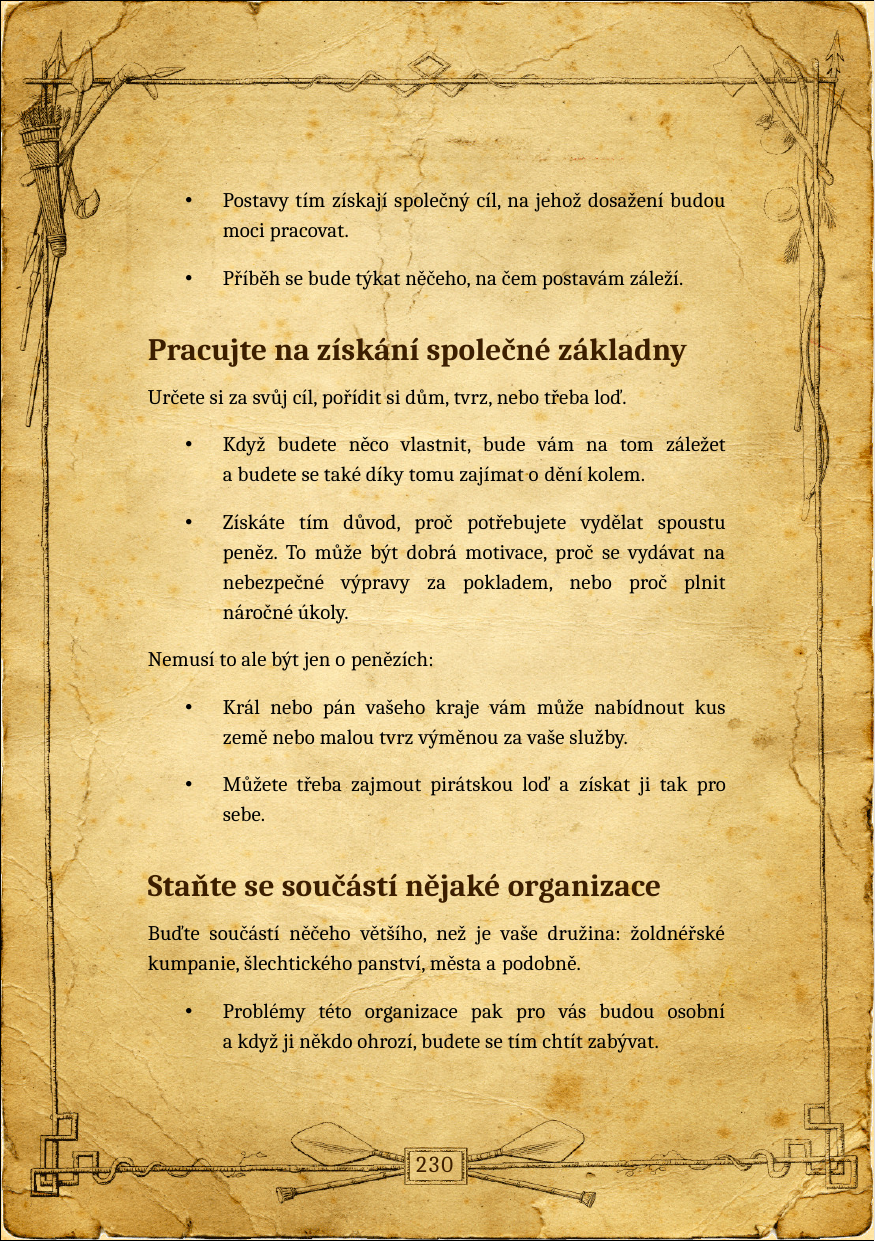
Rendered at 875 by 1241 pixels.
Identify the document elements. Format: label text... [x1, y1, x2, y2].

text Nemusí to ale být jen o⁠ penězích: [148, 648, 726, 672]
list Postavy tím získají společný cíl, na jehož dosažení budou moci pracovat. [185, 189, 726, 243]
subtitle Pracujte na získání společné základny [148, 332, 726, 368]
list Když budete něco vlastnit, bude vám na tom záležet a⁠ budete se také díky tomu zajímat o⁠ dění kolem. [185, 433, 726, 487]
list Můžete třeba zajmout pirátskou loď a⁠ získat ji tak pro sebe. [185, 773, 726, 827]
text Určete si za svůj cíl, pořídit si dům, tvrz, nebo třeba loď. [148, 386, 726, 409]
text Buďte součástí něčeho většího, než je vaše družina: žoldnéřské kumpanie, šlechtického panství, města a⁠ podobně. [148, 922, 726, 976]
list Král nebo pán vašeho kraje vám může nabídnout kus země nebo malou tvrz výměnou za vaše služby. [185, 696, 726, 749]
list Příběh se bude týkat něčeho, na čem postavám záleží. [185, 267, 726, 291]
subtitle Staňte se součástí nějaké organizace [148, 868, 726, 904]
list Problémy této organizace pak pro vás budou osobní a⁠ když ji někdo ohrozí, budete se tím chtít zabývat. [185, 999, 726, 1053]
picture [1, 1, 874, 1240]
list Získáte tím důvod, proč potřebujete vydělat spoustu peněz. To může být dobrá motivace, proč se vydávat na nebezpečné výpravy za pokladem, nebo proč plnit náročné úkoly. [185, 511, 726, 624]
